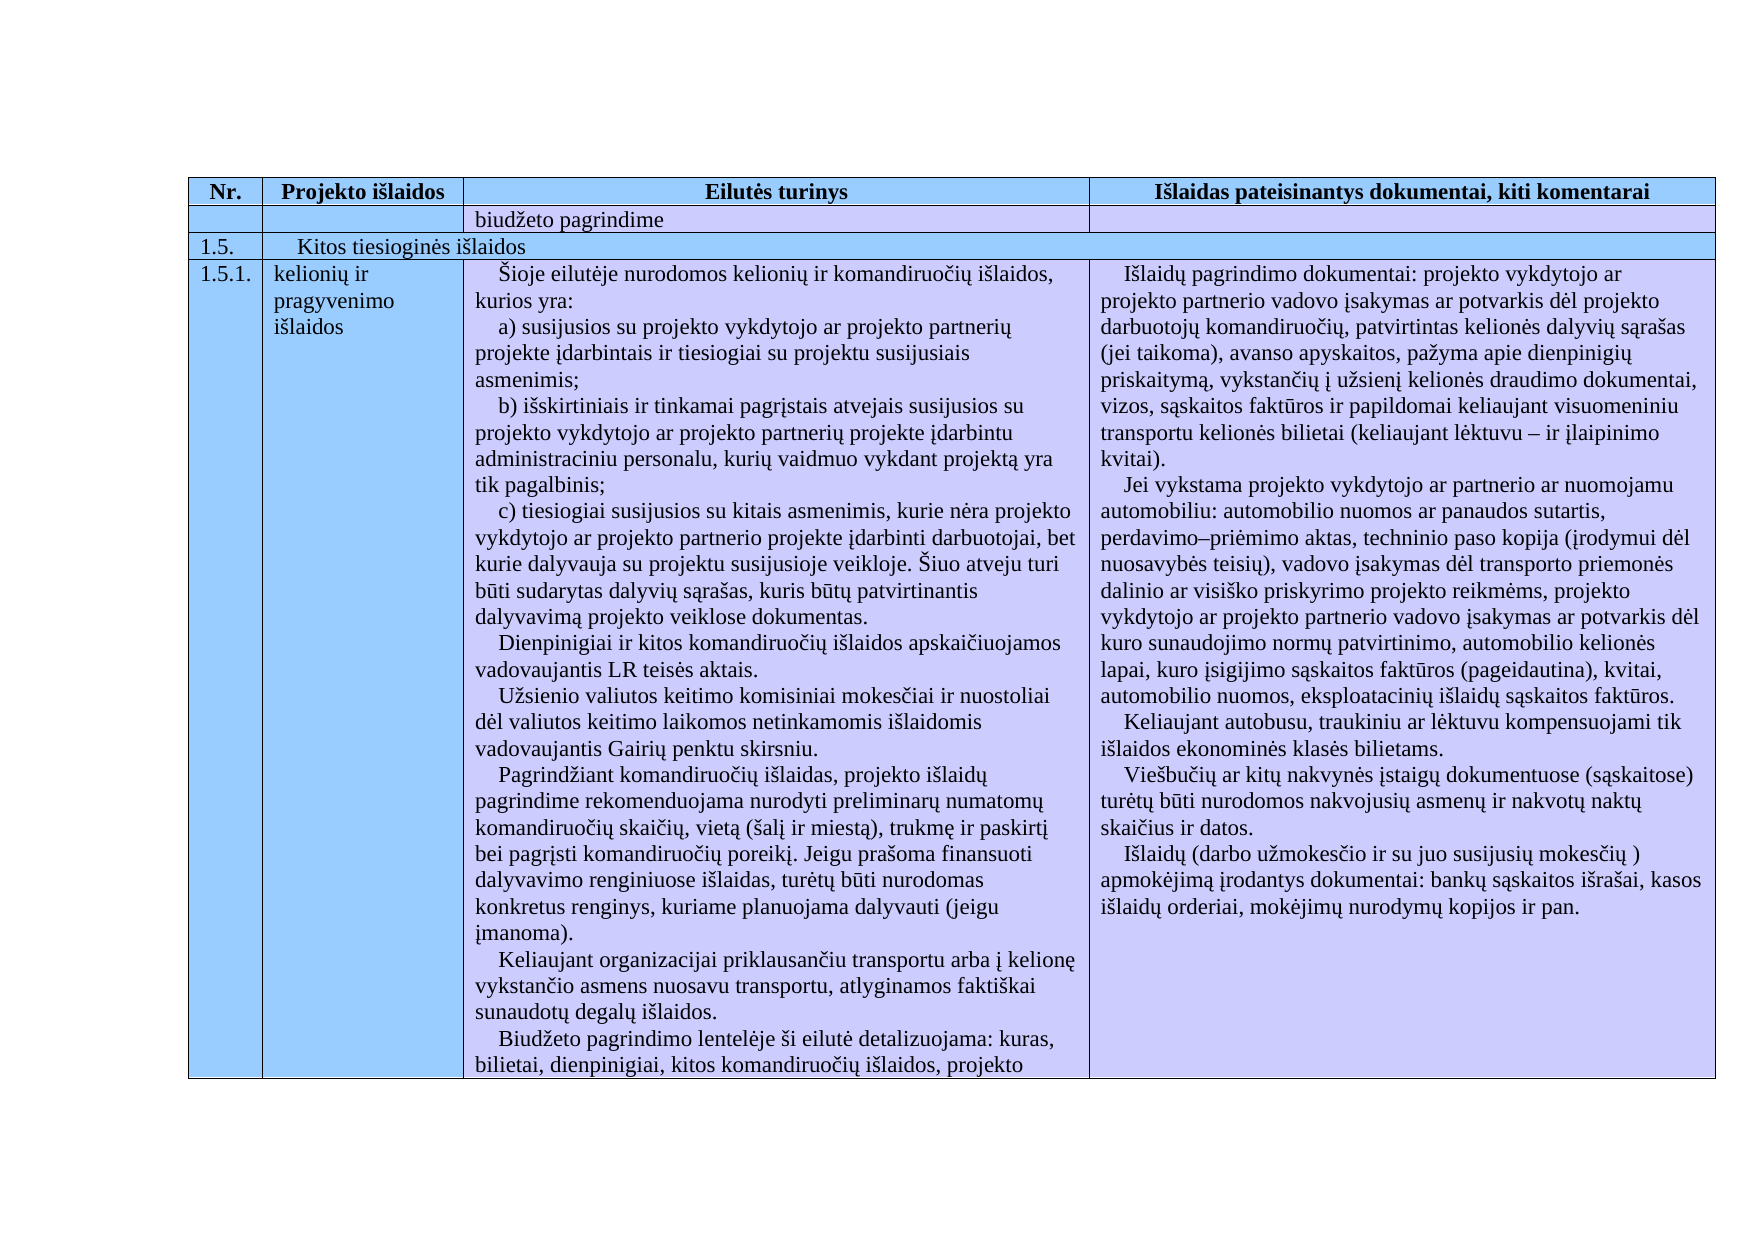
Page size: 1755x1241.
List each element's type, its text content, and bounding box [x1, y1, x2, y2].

table_cell Išlaidų pagrindimo dokumentai: projekto vykdytojo ar projekto partnerio vadovo įsakymas ar potvarkis dėl projekto darbuotojų komandiruočių, patvirtintas kelionės dalyvių sąrašas (jei taikoma), avanso apyskaitos, pažyma apie dienpinigių priskaitymą, vykstančių į užsienį kelionės draudimo dokumentai, vizos, sąskaitos faktūros ir papildomai keliaujant visuomeniniu transportu kelionės bilietai (keliaujant lėktuvu – ir įlaipinimo kvitai). Jei vykstama projekto vykdytojo ar partnerio ar nuomojamu automobiliu: automobilio nuomos ar panaudos sutartis, perdavimo–priėmimo aktas, techninio paso kopija (įrodymui dėl nuosavybės teisių), vadovo įsakymas dėl transporto priemonės dalinio ar visiško priskyrimo projekto reikmėms, projekto vykdytojo ar projekto partnerio vadovo įsakymas ar potvarkis dėl kuro sunaudojimo normų patvirtinimo, automobilio kelionės lapai, kuro įsigijimo sąskaitos faktūros (pageidautina), kvitai, automobilio nuomos, eksploatacinių išlaidų sąskaitos faktūros. Keliaujant autobusu, traukiniu ar lėktuvu kompensuojami tik išlaidos ekonominės klasės bilietams. Viešbučių ar kitų nakvynės įstaigų dokumentuose (sąskaitose) turėtų būti nurodomos nakvojusių asmenų ir nakvotų naktų skaičius ir datos. Išlaidų (darbo užmokesčio ir su juo susijusių mokesčių ) apmokėjimą įrodantys dokumentai: bankų sąskaitos išrašai, kasos išlaidų orderiai, mokėjimų nurodymų kopijos ir pan. [1090, 260, 1715, 1077]
table_cell biudžeto pagrindime [464, 206, 1089, 232]
table_cell Šioje eilutėje nurodomos kelionių ir komandiruočių išlaidos, kurios yra: a) susijusios su projekto vykdytojo ar projekto partnerių projekte įdarbintais ir tiesiogiai su projektu susijusiais asmenimis; b) išskirtiniais ir tinkamai pagrįstais atvejais susijusios su projekto vykdytojo ar projekto partnerių projekte įdarbintu administraciniu personalu, kurių vaidmuo vykdant projektą yra tik pagalbinis; c) tiesiogiai susijusios su kitais asmenimis, kurie nėra projekto vykdytojo ar projekto partnerio projekte įdarbinti darbuotojai, bet kurie dalyvauja su projektu susijusioje veikloje. Šiuo atveju turi būti sudarytas dalyvių sąrašas, kuris būtų patvirtinantis dalyvavimą projekto veiklose dokumentas. Dienpinigiai ir kitos komandiruočių išlaidos apskaičiuojamos vadovaujantis LR teisės aktais. Užsienio valiutos keitimo komisiniai mokesčiai ir nuostoliai dėl valiutos keitimo laikomos netinkamomis išlaidomis vadovaujantis Gairių penktu skirsniu. Pagrindžiant komandiruočių išlaidas, projekto išlaidų pagrindime rekomenduojama nurodyti preliminarų numatomų komandiruočių skaičių, vietą (šalį ir miestą), trukmę ir paskirtį bei pagrįsti komandiruočių poreikį. Jeigu prašoma finansuoti dalyvavimo renginiuose išlaidas, turėtų būti nurodomas konkretus renginys, kuriame planuojama dalyvauti (jeigu įmanoma). Keliaujant organizacijai priklausančiu transportu arba į kelionę vykstančio asmens nuosavu transportu, atlyginamos faktiškai sunaudotų degalų išlaidos. Biudžeto pagrindimo lentelėje ši eilutė detalizuojama: kuras, bilietai, dienpinigiai, kitos komandiruočių išlaidos, projekto [464, 260, 1089, 1077]
table_cell kelionių ir pragyvenimo išlaidos [263, 260, 463, 1077]
table_cell [263, 206, 463, 232]
table_header Projekto išlaidos [263, 178, 463, 204]
table_cell [189, 206, 262, 232]
table_header Eilutės turinys [464, 178, 1089, 204]
table_header Išlaidas pateisinantys dokumentai, kiti komentarai [1090, 178, 1715, 204]
table_cell Kitos tiesioginės išlaidos [263, 233, 1715, 259]
table_cell 1.5.1. [189, 260, 262, 1077]
table_cell 1.5. [189, 233, 262, 259]
table_header Nr. [189, 178, 262, 204]
